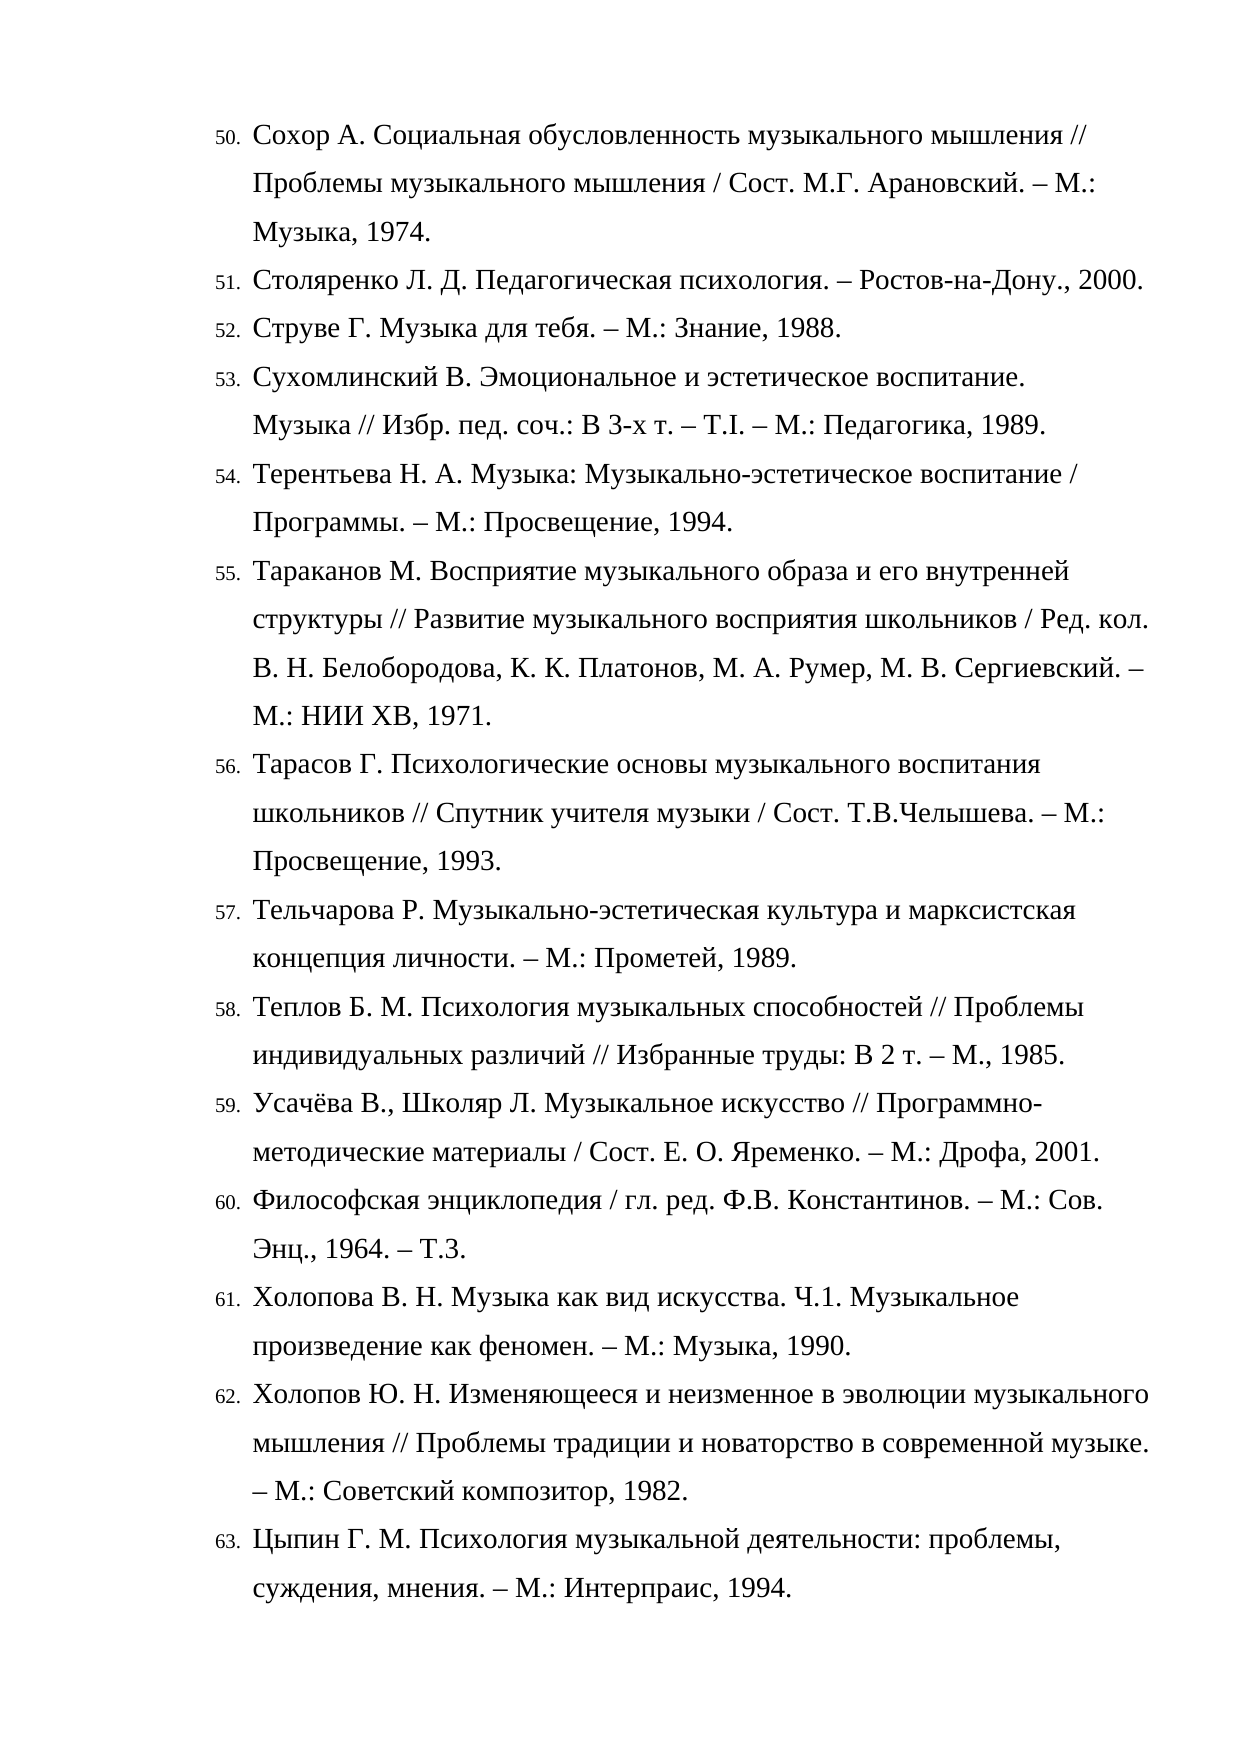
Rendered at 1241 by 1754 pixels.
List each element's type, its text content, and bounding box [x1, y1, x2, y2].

list Теплов Б. М. Психология музыкальных способностей // Проблемы индивидуальных различий // Избранные труды: В 2 т. – М., 1985. [215, 990, 1152, 1071]
list Сухомлинский В. Эмоциональное и эстетическое воспитание. Музыка // Избр. пед. соч.: В 3-х т. – Т.I. – М.: Педагогика, 1989. [215, 360, 1152, 441]
list Философская энциклопедия / гл. ред. Ф.В. Константинов. – М.: Сов. Энц., 1964. – Т.3. [215, 1184, 1152, 1264]
list Тарасов Г. Психологические основы музыкального воспитания школьников // Спутник учителя музыки / Сост. Т.В.Челышева. – М.: Просвещение, 1993. [215, 748, 1152, 877]
list Тельчарова Р. Музыкально-эстетическая культура и марксистская концепция личности. – М.: Прометей, 1989. [215, 893, 1152, 974]
list Тараканов М. Восприятие музыкального образа и его внутренней структуры // Развитие музыкального восприятия школьников / Ред. кол. В. Н. Белобородова, К. К. Платонов, М. А. Румер, М. В. Сергиевский. – М.: НИИ ХВ, 1971. [215, 554, 1152, 732]
list Столяренко Л. Д. Педагогическая психология. – Ростов-на-Дону., 2000. [215, 263, 1152, 296]
list Холопов Ю. Н. Изменяющееся и неизменное в эволюции музыкального мышления // Проблемы традиции и новаторство в современной музыке. – М.: Советский композитор, 1982. [215, 1377, 1152, 1507]
list Усачёва В., Школяр Л. Музыкальное искусство // Программно-методические материалы / Сост. Е. О. Яременко. – М.: Дрофа, 2001. [215, 1087, 1152, 1168]
list Цыпин Г. М. Психология музыкальной деятельности: проблемы, суждения, мнения. – М.: Интерпраис, 1994. [215, 1523, 1152, 1603]
list Терентьева Н. А. Музыка: Музыкально-эстетическое воспитание / Программы. – М.: Просвещение, 1994. [215, 457, 1152, 538]
list Сохор А. Социальная обусловленность музыкального мышления // Проблемы музыкального мышления / Сост. М.Г. Арановский. – М.: Музыка, 1974. [215, 118, 1152, 247]
list Холопова В. Н. Музыка как вид искусства. Ч.1. Музыкальное произведение как феномен. – М.: Музыка, 1990. [215, 1281, 1152, 1361]
list Струве Г. Музыка для тебя. – М.: Знание, 1988. [215, 312, 1152, 344]
